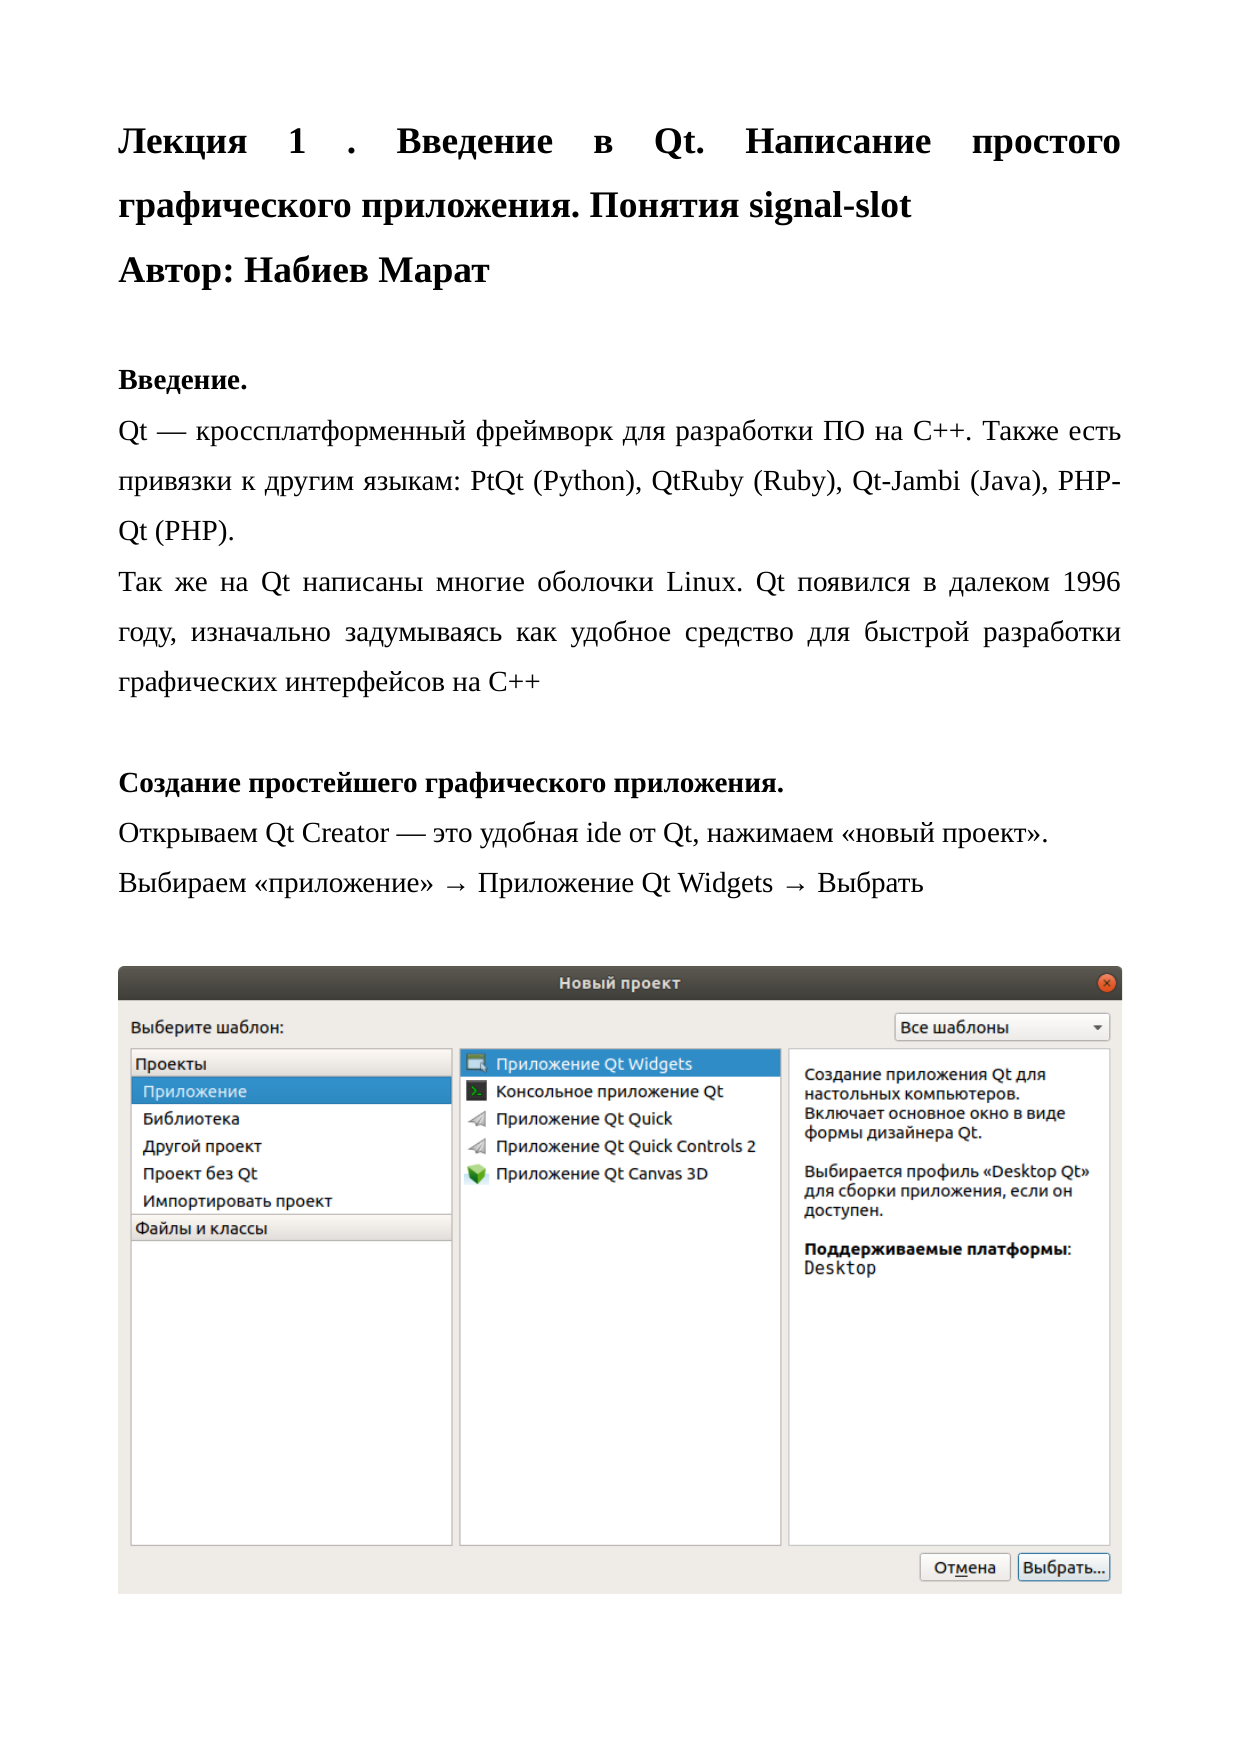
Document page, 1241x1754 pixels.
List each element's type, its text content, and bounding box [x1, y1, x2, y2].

text Так же на Qt написаны многие оболочки Linux. Qt появился в далеком 1996 году, изначально задумываясь как удобное средство для быстрой разработки графических интерфейсов на C++ [118, 564, 1122, 698]
text Создание простейшего графического приложения. [118, 765, 1122, 798]
text Автор: Набиев Марат [118, 247, 1122, 291]
text Qt — кроссплатформенный фреймворк для разработки ПО на С++. Также есть привязки к другим языкам: PtQt (Python), QtRuby (Ruby), Qt-Jambi (Java), PHP-Qt (PHP). [118, 413, 1122, 547]
text Открываем Qt Creator — это удобная ide от Qt, нажимаем «новый проект». [118, 815, 1122, 849]
text Введение. [118, 362, 1122, 396]
picture [118, 966, 1123, 1594]
text Выбираем «приложение» → Приложение Qt Widgets → Выбрать [118, 866, 1122, 899]
text Лекция 1 . Введение в Qt. Написание простого графического приложения. Понятия signal-slot [118, 118, 1122, 226]
